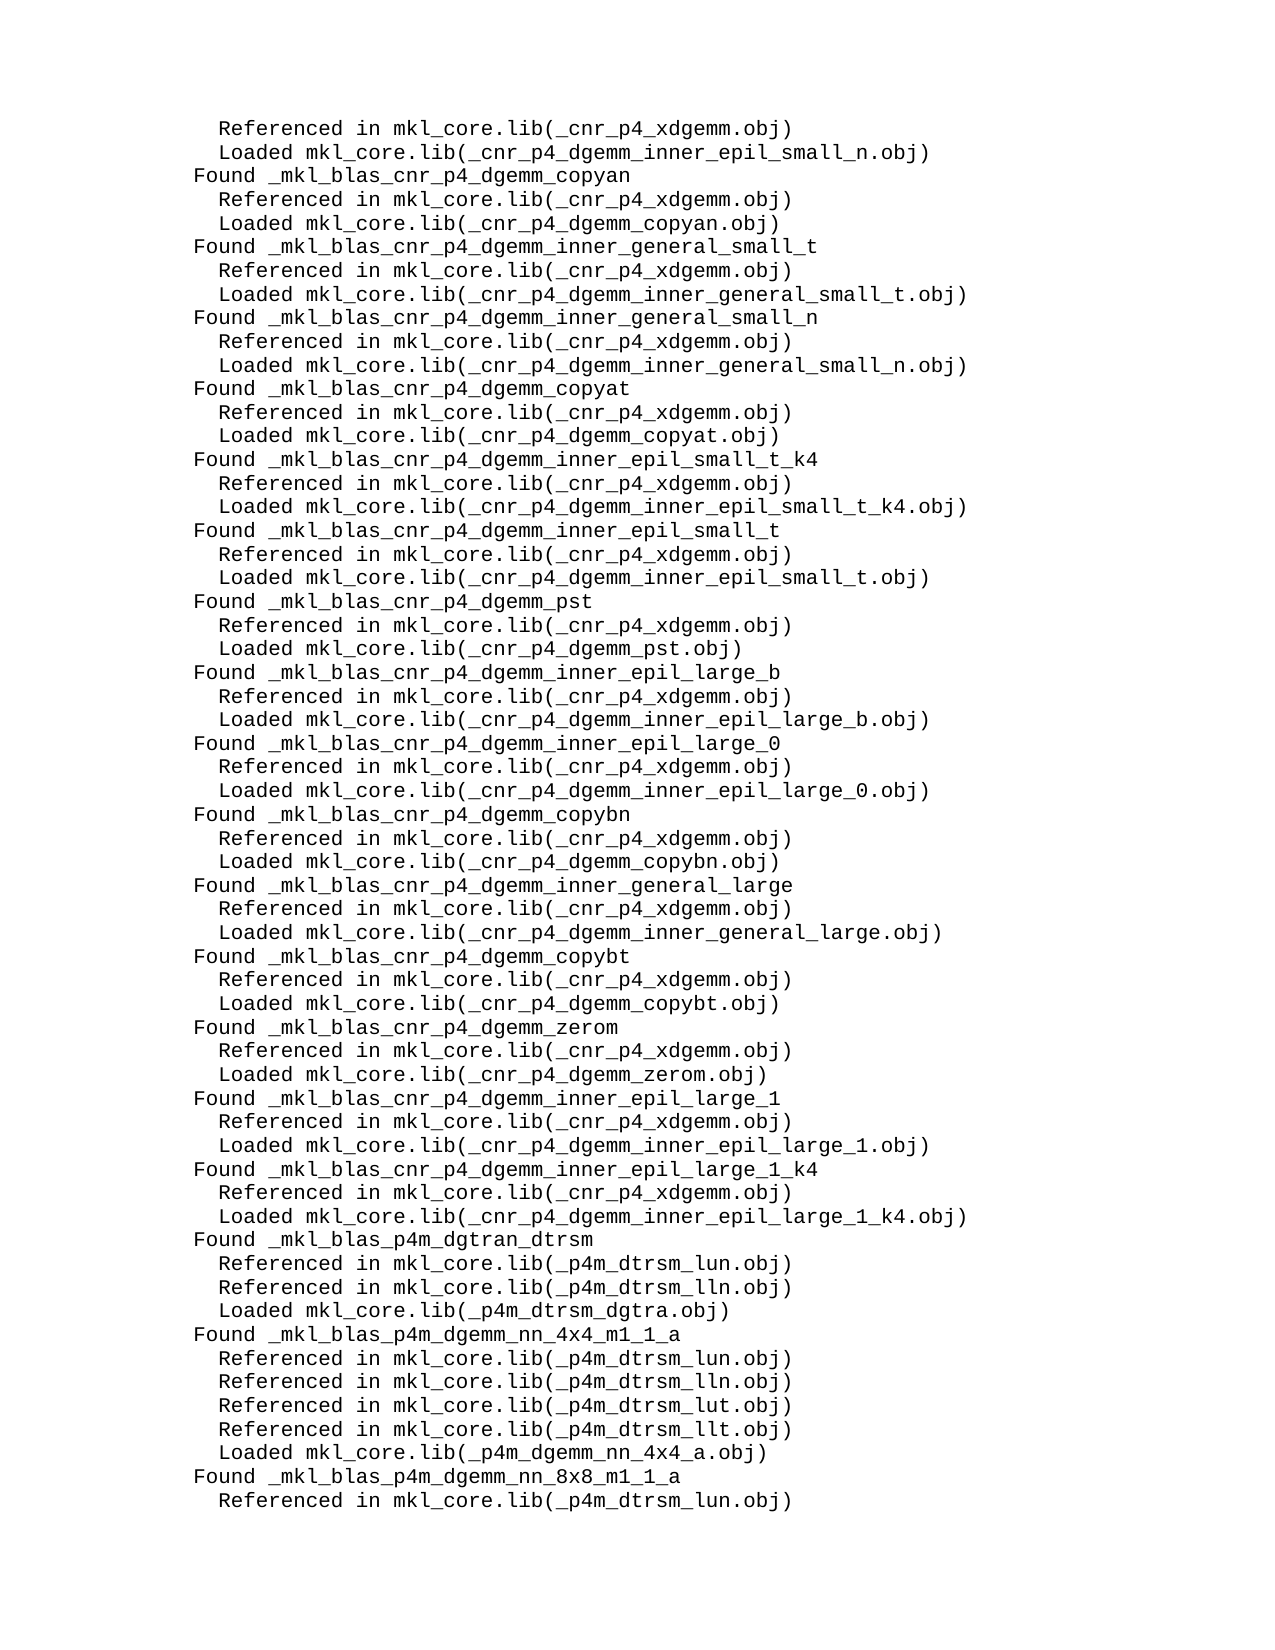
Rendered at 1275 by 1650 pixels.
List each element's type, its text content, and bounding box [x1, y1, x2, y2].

text Referenced in mkl_core.lib(_cnr_p4_xdgemm.obj) [118, 686, 1157, 709]
text Loaded mkl_core.lib(_cnr_p4_dgemm_inner_epil_large_1_k4.obj) [118, 1206, 1157, 1229]
text Found _mkl_blas_p4m_dgtran_dtrsm [118, 1229, 1157, 1253]
text Referenced in mkl_core.lib(_cnr_p4_xdgemm.obj) [118, 260, 1157, 284]
text Referenced in mkl_core.lib(_cnr_p4_xdgemm.obj) [118, 473, 1157, 496]
text Loaded mkl_core.lib(_cnr_p4_dgemm_inner_general_large.obj) [118, 922, 1157, 946]
text Found _mkl_blas_cnr_p4_dgemm_copyat [118, 378, 1157, 402]
text Found _mkl_blas_cnr_p4_dgemm_copybt [118, 946, 1157, 969]
text Referenced in mkl_core.lib(_p4m_dtrsm_lun.obj) [118, 1489, 1157, 1513]
text Found _mkl_blas_cnr_p4_dgemm_inner_epil_large_0 [118, 733, 1157, 757]
text Loaded mkl_core.lib(_cnr_p4_dgemm_inner_epil_large_0.obj) [118, 780, 1157, 804]
text Referenced in mkl_core.lib(_cnr_p4_xdgemm.obj) [118, 898, 1157, 922]
text Referenced in mkl_core.lib(_cnr_p4_xdgemm.obj) [118, 1040, 1157, 1064]
text Loaded mkl_core.lib(_cnr_p4_dgemm_inner_general_small_t.obj) [118, 284, 1157, 307]
text Referenced in mkl_core.lib(_cnr_p4_xdgemm.obj) [118, 402, 1157, 426]
text Referenced in mkl_core.lib(_p4m_dtrsm_lun.obj) [118, 1348, 1157, 1371]
text Found _mkl_blas_cnr_p4_dgemm_zerom [118, 1017, 1157, 1040]
text Loaded mkl_core.lib(_cnr_p4_dgemm_inner_epil_small_t_k4.obj) [118, 496, 1157, 520]
text Found _mkl_blas_cnr_p4_dgemm_copybn [118, 804, 1157, 827]
text Found _mkl_blas_cnr_p4_dgemm_inner_epil_small_t_k4 [118, 449, 1157, 473]
text Loaded mkl_core.lib(_cnr_p4_dgemm_copybn.obj) [118, 851, 1157, 875]
text Referenced in mkl_core.lib(_cnr_p4_xdgemm.obj) [118, 757, 1157, 780]
text Referenced in mkl_core.lib(_p4m_dtrsm_lln.obj) [118, 1371, 1157, 1395]
text Referenced in mkl_core.lib(_p4m_dtrsm_lln.obj) [118, 1277, 1157, 1300]
text Found _mkl_blas_cnr_p4_dgemm_inner_epil_large_b [118, 662, 1157, 686]
text Found _mkl_blas_cnr_p4_dgemm_inner_general_small_t [118, 236, 1157, 260]
text Referenced in mkl_core.lib(_p4m_dtrsm_lut.obj) [118, 1395, 1157, 1419]
text Loaded mkl_core.lib(_cnr_p4_dgemm_pst.obj) [118, 638, 1157, 662]
text Referenced in mkl_core.lib(_cnr_p4_xdgemm.obj) [118, 1182, 1157, 1206]
text Loaded mkl_core.lib(_p4m_dtrsm_dgtra.obj) [118, 1300, 1157, 1324]
text Found _mkl_blas_cnr_p4_dgemm_inner_epil_large_1 [118, 1088, 1157, 1111]
text Found _mkl_blas_cnr_p4_dgemm_inner_epil_large_1_k4 [118, 1158, 1157, 1182]
text Loaded mkl_core.lib(_cnr_p4_dgemm_inner_general_small_n.obj) [118, 354, 1157, 378]
text Referenced in mkl_core.lib(_cnr_p4_xdgemm.obj) [118, 189, 1157, 213]
text Found _mkl_blas_cnr_p4_dgemm_inner_general_large [118, 875, 1157, 898]
text Referenced in mkl_core.lib(_cnr_p4_xdgemm.obj) [118, 544, 1157, 567]
text Found _mkl_blas_p4m_dgemm_nn_8x8_m1_1_a [118, 1466, 1157, 1489]
text Referenced in mkl_core.lib(_cnr_p4_xdgemm.obj) [118, 827, 1157, 851]
text Loaded mkl_core.lib(_cnr_p4_dgemm_inner_epil_large_b.obj) [118, 709, 1157, 733]
text Referenced in mkl_core.lib(_cnr_p4_xdgemm.obj) [118, 1111, 1157, 1135]
text Referenced in mkl_core.lib(_cnr_p4_xdgemm.obj) [118, 118, 1157, 142]
text Loaded mkl_core.lib(_p4m_dgemm_nn_4x4_a.obj) [118, 1442, 1157, 1466]
text Referenced in mkl_core.lib(_p4m_dtrsm_llt.obj) [118, 1419, 1157, 1442]
text Found _mkl_blas_cnr_p4_dgemm_copyan [118, 165, 1157, 189]
text Loaded mkl_core.lib(_cnr_p4_dgemm_inner_epil_small_t.obj) [118, 567, 1157, 591]
text Found _mkl_blas_p4m_dgemm_nn_4x4_m1_1_a [118, 1324, 1157, 1348]
text Referenced in mkl_core.lib(_cnr_p4_xdgemm.obj) [118, 969, 1157, 993]
text Loaded mkl_core.lib(_cnr_p4_dgemm_zerom.obj) [118, 1064, 1157, 1088]
text Found _mkl_blas_cnr_p4_dgemm_pst [118, 591, 1157, 615]
text Loaded mkl_core.lib(_cnr_p4_dgemm_inner_epil_small_n.obj) [118, 142, 1157, 165]
text Referenced in mkl_core.lib(_cnr_p4_xdgemm.obj) [118, 615, 1157, 638]
text Loaded mkl_core.lib(_cnr_p4_dgemm_inner_epil_large_1.obj) [118, 1135, 1157, 1158]
text Loaded mkl_core.lib(_cnr_p4_dgemm_copyat.obj) [118, 426, 1157, 449]
text Loaded mkl_core.lib(_cnr_p4_dgemm_copybt.obj) [118, 993, 1157, 1017]
text Found _mkl_blas_cnr_p4_dgemm_inner_general_small_n [118, 307, 1157, 331]
text Referenced in mkl_core.lib(_p4m_dtrsm_lun.obj) [118, 1253, 1157, 1277]
text Referenced in mkl_core.lib(_cnr_p4_xdgemm.obj) [118, 331, 1157, 354]
text Loaded mkl_core.lib(_cnr_p4_dgemm_copyan.obj) [118, 213, 1157, 236]
text Found _mkl_blas_cnr_p4_dgemm_inner_epil_small_t [118, 520, 1157, 544]
